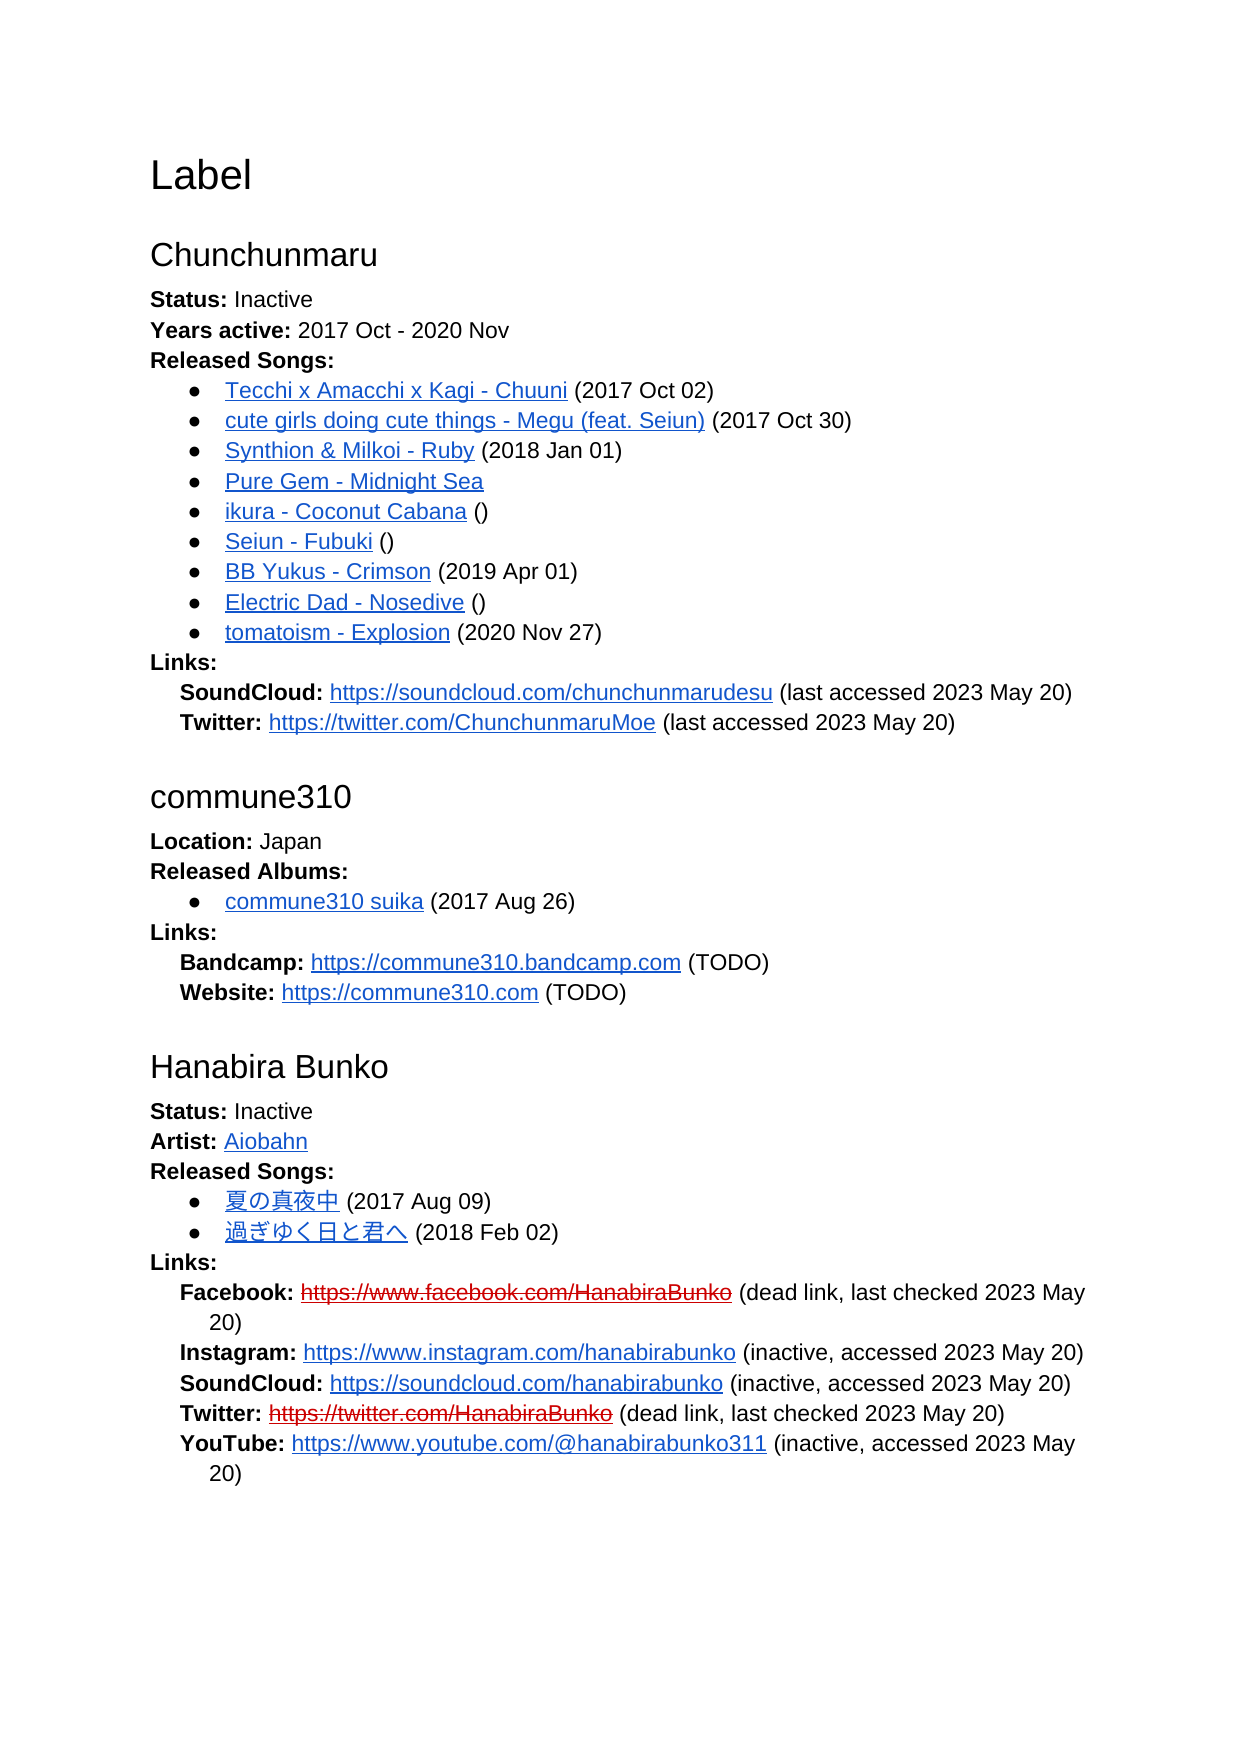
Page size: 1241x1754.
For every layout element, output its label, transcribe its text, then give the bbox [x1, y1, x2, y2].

list Synthion & Milkoi - Ruby (2018 Jan 01) [187, 437, 1090, 464]
text Links: [150, 649, 1090, 675]
text Facebook: https://www.facebook.com/HanabiraBunko (dead link, last checked 2023 May 20) [179, 1279, 1090, 1335]
text Released Albums: [150, 858, 1090, 884]
text Status: Inactive [150, 286, 1090, 313]
text Location: Japan [150, 828, 1090, 854]
text Years active: 2017 Oct - 2020 Nov [150, 317, 1090, 343]
list Tecchi x Amacchi x Kagi - Chuuni (2017 Oct 02) [187, 377, 1090, 403]
subtitle Chunchunmaru [150, 235, 1090, 274]
text Status: Inactive [150, 1098, 1090, 1124]
text Links: [150, 918, 1090, 945]
list Seiun - Fubuki () [187, 528, 1090, 554]
list cute girls doing cute things - Megu (feat. Seiun) (2017 Oct 30) [187, 407, 1090, 433]
text Artist: Aiobahn [150, 1128, 1090, 1154]
text SoundCloud: https://soundcloud.com/hanabirabunko (inactive, accessed 2023 May 20) [179, 1369, 1090, 1396]
text Bandcamp: https://commune310.bandcamp.com (TODO) [179, 949, 1090, 975]
text Twitter: https://twitter.com/ChunchunmaruMoe (last accessed 2023 May 20) [179, 709, 1090, 736]
text Released Songs: [150, 1158, 1090, 1184]
subtitle commune310 [150, 777, 1090, 815]
list Electric Dad - Nosedive () [187, 588, 1090, 615]
text SoundCloud: https://soundcloud.com/chunchunmarudesu (last accessed 2023 May 20) [179, 679, 1090, 705]
list commune310 suika (2017 Aug 26) [187, 888, 1090, 915]
list BB Yukus - Crimson (2019 Apr 01) [187, 558, 1090, 584]
text YouTube: https://www.youtube.com/@hanabirabunko311 (inactive, accessed 2023 May 20) [179, 1430, 1090, 1486]
list tomatoism - Explosion (2020 Nov 27) [187, 619, 1090, 645]
text Instagram: https://www.instagram.com/hanabirabunko (inactive, accessed 2023 May 20) [179, 1339, 1090, 1366]
text Links: [150, 1249, 1090, 1275]
text Website: https://commune310.com (TODO) [179, 979, 1090, 1005]
list 過ぎゆく日と君へ (2018 Feb 02) [187, 1218, 1090, 1245]
text Released Songs: [150, 347, 1090, 373]
subtitle Hanabira Bunko [150, 1047, 1090, 1085]
list Pure Gem - Midnight Sea [187, 468, 1090, 494]
text Twitter: https://twitter.com/HanabiraBunko (dead link, last checked 2023 May 20) [179, 1400, 1090, 1426]
list ikura - Coconut Cabana () [187, 498, 1090, 524]
subtitle Label [150, 150, 1090, 198]
list 夏の真夜中 (2017 Aug 09) [187, 1188, 1090, 1214]
